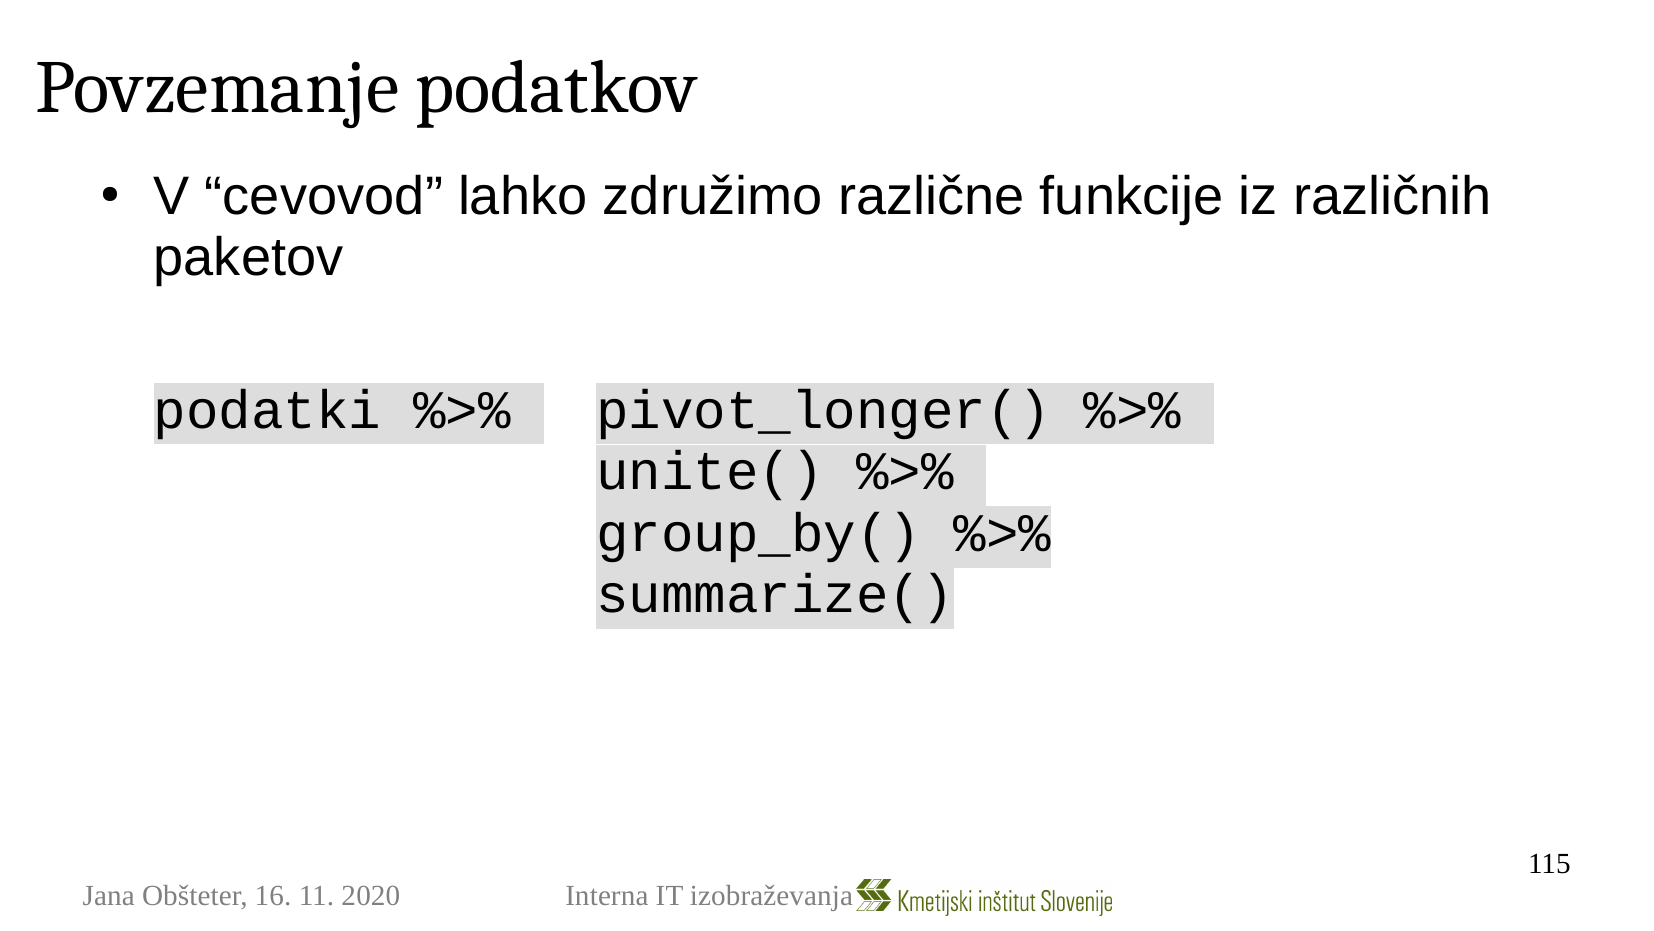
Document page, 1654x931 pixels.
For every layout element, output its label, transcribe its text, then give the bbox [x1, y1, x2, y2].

title Povzemanje podatkov [35, 21, 1524, 154]
list V “cevovod” lahko združimo različne funkcije iz različnih paketov podatki %>% pivot_longer() %>% unite() %>% group_by() %>% summarize() [82, 165, 1642, 827]
picture [856, 879, 1112, 916]
